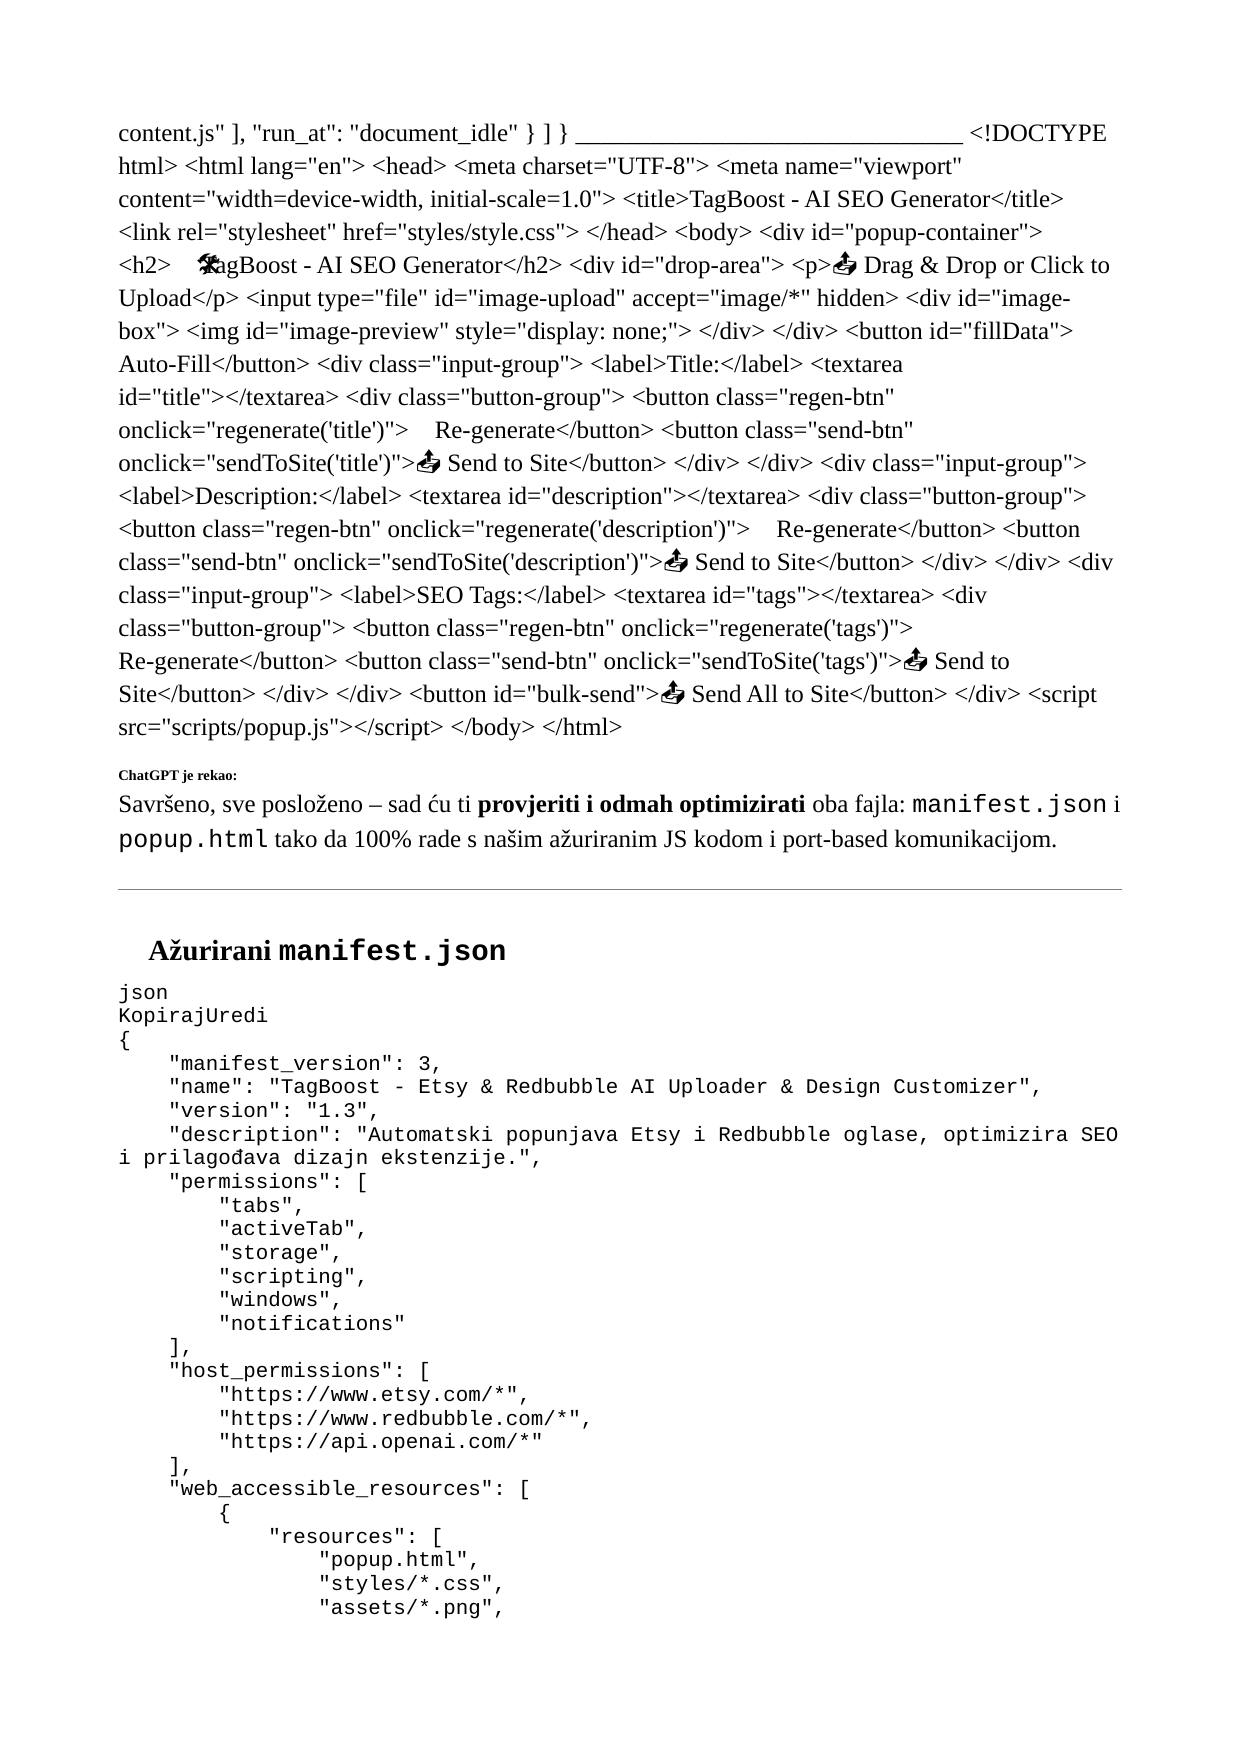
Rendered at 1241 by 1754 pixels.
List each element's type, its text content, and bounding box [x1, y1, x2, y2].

text "version": "1.3", [118, 1100, 1122, 1124]
text ], [118, 1337, 1122, 1360]
text "description": "Automatski popunjava Etsy i Redbubble oglase, optimizira SEO i prilagođava dizajn ekstenzije.", [118, 1124, 1122, 1171]
text "tabs", [118, 1195, 1122, 1218]
text "windows", [118, 1289, 1122, 1313]
text { [118, 1029, 1122, 1053]
text "assets/*.png", [118, 1597, 1122, 1620]
text "https://www.redbubble.com/*", [118, 1407, 1122, 1431]
text "permissions": [ [118, 1171, 1122, 1195]
text ], [118, 1455, 1122, 1478]
text content.js" ], "run_at": "document_idle" } ] } _______________________________ <!DOCTYPE html> <html lang="en"> <head> <meta charset="UTF-8"> <meta name="viewport" content="width=device-width, initial-scale=1.0"> <title>TagBoost - AI SEO Generator</title> <link rel="stylesheet" href="styles/style.css"> </head> <body> <div id="popup-container"> <h2>🛠️ TagBoost - AI SEO Generator</h2> <div id="drop-area"> <p>📤 Drag & Drop or Click to Upload</p> <input type="file" id="image-upload" accept="image/*" hidden> <div id="image-box"> <img id="image-preview" style="display: none;"> </div> </div> <button id="fillData">🚀 Auto-Fill</button> <div class="input-group"> <label>Title:</label> <textarea id="title"></textarea> <div class="button-group"> <button class="regen-btn" onclick="regenerate('title')">🔄 Re-generate</button> <button class="send-btn" onclick="sendToSite('title')">📤 Send to Site</button> </div> </div> <div class="input-group"> <label>Description:</label> <textarea id="description"></textarea> <div class="button-group"> <button class="regen-btn" onclick="regenerate('description')">🔄 Re-generate</button> <button class="send-btn" onclick="sendToSite('description')">📤 Send to Site</button> </div> </div> <div class="input-group"> <label>SEO Tags:</label> <textarea id="tags"></textarea> <div class="button-group"> <button class="regen-btn" onclick="regenerate('tags')">🔄 Re-generate</button> <button class="send-btn" onclick="sendToSite('tags')">📤 Send to Site</button> </div> </div> <button id="bulk-send">📤 Send All to Site</button> </div> <script src="scripts/popup.js"></script> </body> </html> [118, 118, 1122, 741]
text { [118, 1502, 1122, 1526]
text "styles/*.css", [118, 1573, 1122, 1597]
text Savršeno, sve posloženo – sad ću ti provjeriti i odmah optimizirati oba fajla: manifest.json i popup.html tako da 100% rade s našim ažuriranim JS kodom i port-based komunikacijom. [118, 789, 1122, 855]
subtitle ChatGPT je rekao: [118, 766, 1122, 783]
text "scripting", [118, 1266, 1122, 1289]
text "name": "TagBoost - Etsy & Redbubble AI Uploader & Design Customizer", [118, 1076, 1122, 1100]
text "https://api.openai.com/*" [118, 1431, 1122, 1455]
text "web_accessible_resources": [ [118, 1478, 1122, 1502]
text json [118, 982, 1122, 1006]
text "resources": [ [118, 1526, 1122, 1549]
text "activeTab", [118, 1218, 1122, 1242]
text "manifest_version": 3, [118, 1053, 1122, 1076]
text "https://www.etsy.com/*", [118, 1384, 1122, 1407]
text "storage", [118, 1242, 1122, 1266]
text "host_permissions": [ [118, 1360, 1122, 1384]
subtitle ✅ Ažurirani manifest.json [118, 933, 1122, 969]
text "notifications" [118, 1313, 1122, 1337]
text "popup.html", [118, 1549, 1122, 1573]
text KopirajUredi [118, 1006, 1122, 1029]
